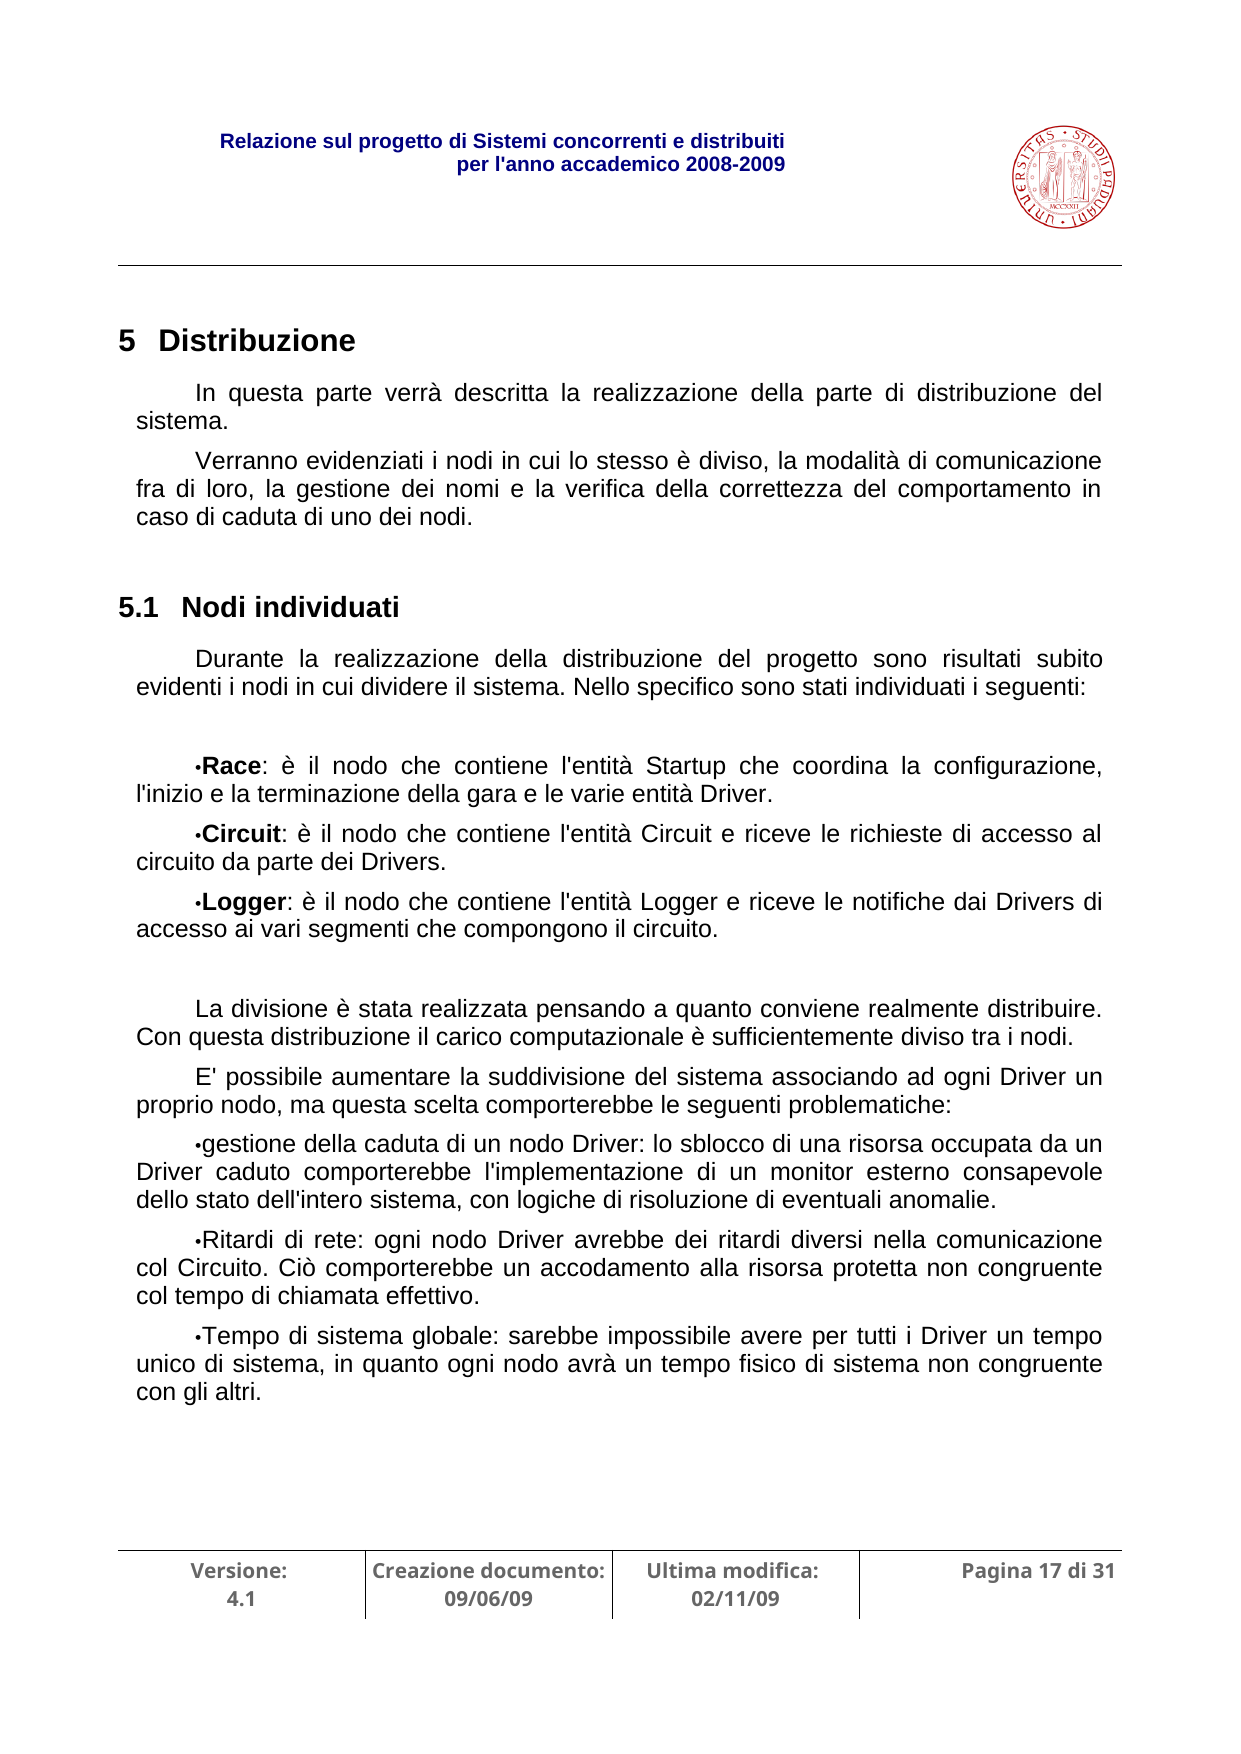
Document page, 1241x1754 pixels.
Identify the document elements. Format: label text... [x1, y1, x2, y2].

list Race: è il nodo che contiene l'entità Startup che coordina la configurazione, l'inizio e la terminazione della gara e le varie entità Driver. [136, 752, 1104, 808]
list Tempo di sistema globale: sarebbe impossibile avere per tutti i Driver un tempo unico di sistema, in quanto ogni nodo avrà un tempo fisico di sistema non congruente con gli altri. [136, 1321, 1104, 1405]
list gestione della caduta di un nodo Driver: lo sblocco di una risorsa occupata da un Driver caduto comporterebbe l'implementazione di un monitor esterno consapevole dello stato dell'intero sistema, con logiche di risoluzione di eventuali anomalie. [136, 1130, 1104, 1214]
list Logger: è il nodo che contiene l'entità Logger e riceve le notifiche dai Drivers di accesso ai vari segmenti che compongono il circuito. [136, 887, 1104, 943]
text La divisione è stata realizzata pensando a quanto conviene realmente distribuire. Con questa distribuzione il carico computazionale è sufficientemente diviso tra i nodi. [136, 995, 1104, 1051]
list Ritardi di rete: ogni nodo Driver avrebbe dei ritardi diversi nella comunicazione col Circuito. Ciò comporterebbe un accodamento alla risorsa protetta non congruente col tempo di chiamata effettivo. [136, 1226, 1104, 1309]
text Verranno evidenziati i nodi in cui lo stesso è diviso, la modalità di comunicazione fra di loro, la gestione dei nomi e la verifica della correttezza del comportamento in caso di caduta di uno dei nodi. [136, 447, 1104, 531]
text In questa parte verrà descritta la realizzazione della parte di distribuzione del sistema. [136, 379, 1104, 435]
list Circuit: è il nodo che contiene l'entità Circuit e riceve le richieste di accesso al circuito da parte dei Drivers. [136, 819, 1104, 875]
picture [1010, 123, 1117, 231]
text Durante la realizzazione della distribuzione del progetto sono risultati subito evidenti i nodi in cui dividere il sistema. Nello specifico sono stati individuati i seguenti: [136, 644, 1104, 700]
subtitle Distribuzione [118, 323, 1122, 358]
subtitle Nodi individuati [118, 591, 1122, 624]
text E' possibile aumentare la suddivisione del sistema associando ad ogni Driver un proprio nodo, ma questa scelta comporterebbe le seguenti problematiche: [136, 1062, 1104, 1118]
